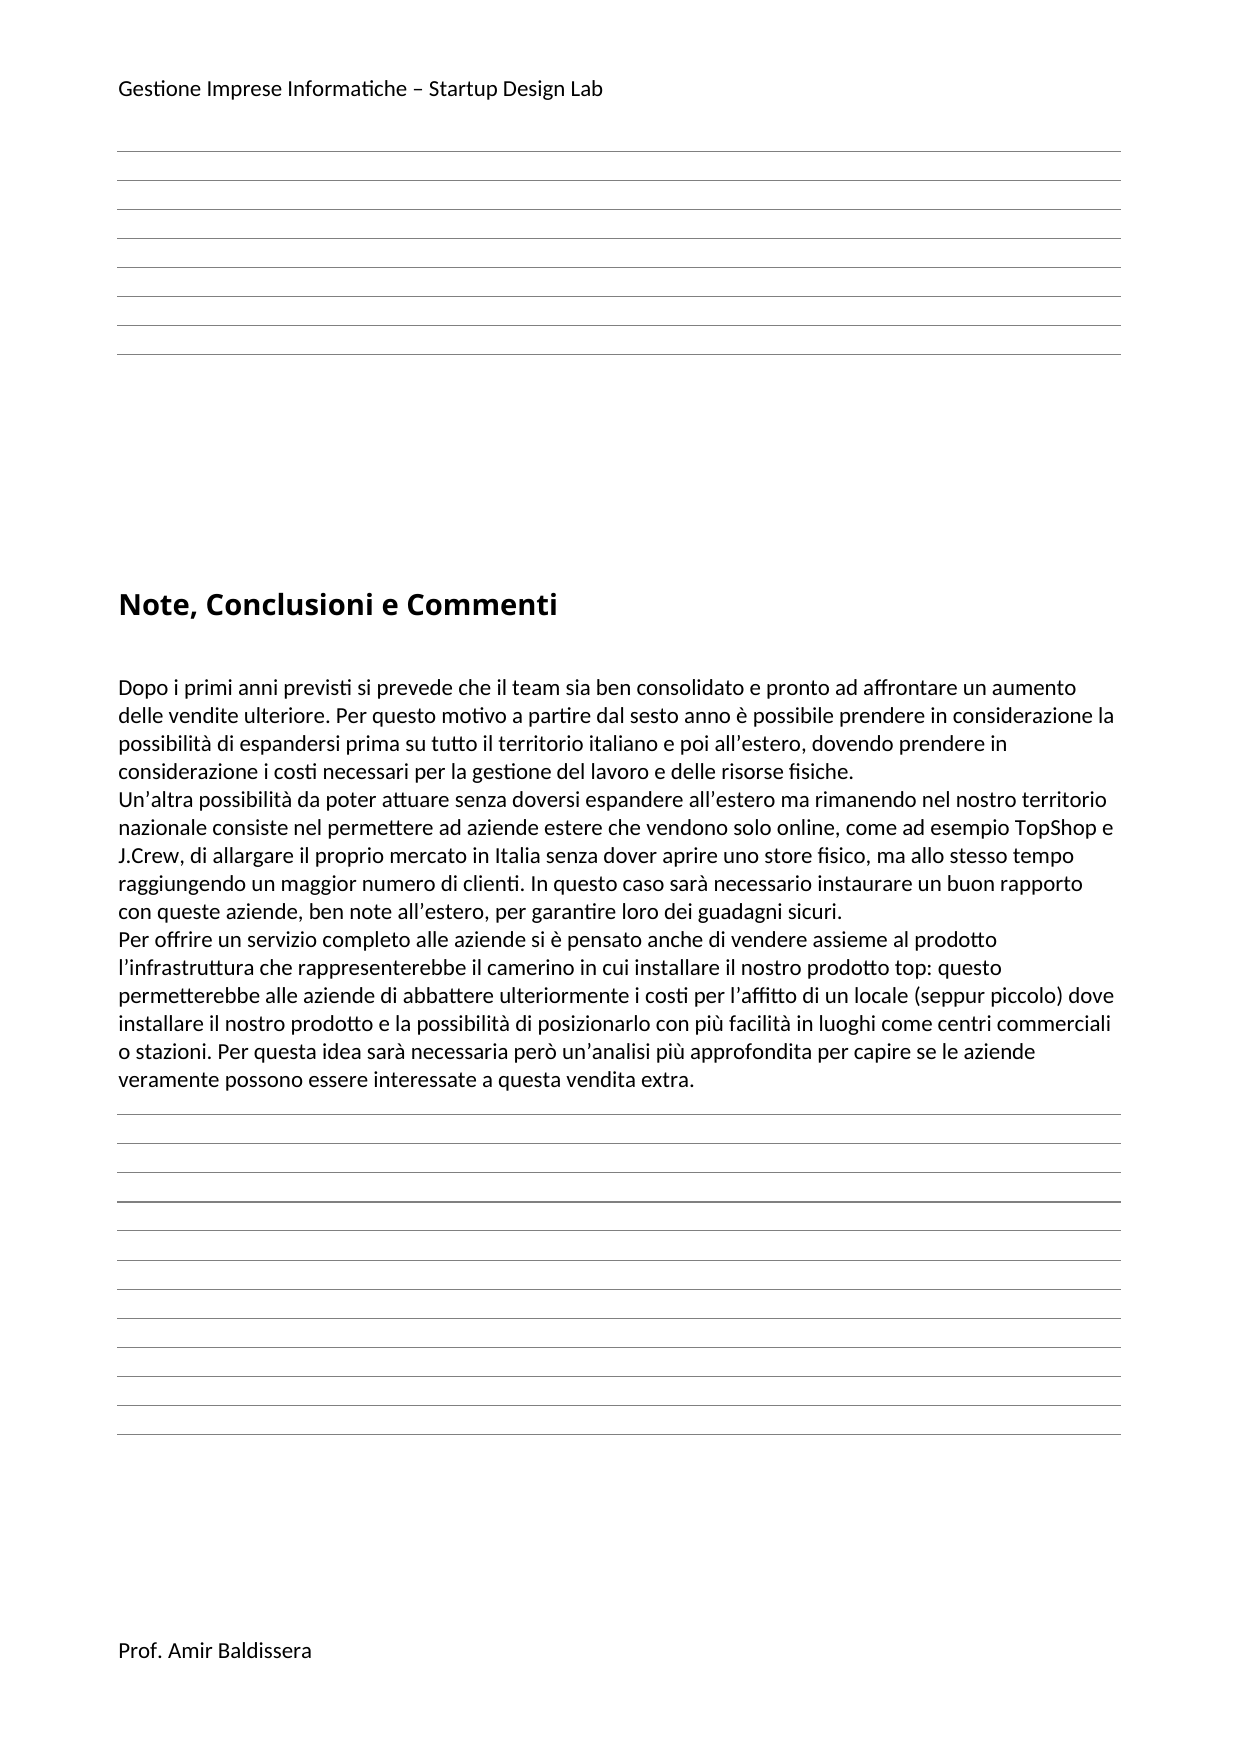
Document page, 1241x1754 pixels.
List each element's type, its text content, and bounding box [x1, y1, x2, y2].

table_header [117, 1115, 1121, 1143]
text Dopo i primi anni previsti si prevede che il team sia ben consolidato e pronto ad affrontare un aumento delle vendite ulteriore. Per questo motivo a partire dal sesto anno è possibile prendere in considerazione la possibilità di espandersi prima su tutto il territorio italiano e poi all’estero, dovendo prendere in considerazione i costi necessari per la gestione del lavoro e delle risorse fisiche. Un’altra possibilità da poter attuare senza doversi espandere all’estero ma rimanendo nel nostro territorio nazionale consiste nel permettere ad aziende estere che vendono solo online, come ad esempio TopShop e J.Crew, di allargare il proprio mercato in Italia senza dover aprire uno store fisico, ma allo stesso tempo raggiungendo un maggior numero di clienti. In questo caso sarà necessario instaurare un buon rapporto con queste aziende, ben note all’estero, per garantire loro dei guadagni sicuri. [118, 673, 1122, 925]
text Per offrire un servizio completo alle aziende si è pensato anche di vendere assieme al prodotto l’infrastruttura che rappresenterebbe il camerino in cui installare il nostro prodotto top: questo permetterebbe alle aziende di abbattere ulteriormente i costi per l’affitto di un locale (seppur piccolo) dove installare il nostro prodotto e la possibilità di posizionarlo con più facilità in luoghi come centri commerciali o stazioni. Per questa idea sarà necessaria però un’analisi più approfondita per capire se le aziende veramente possono essere interessate a questa vendita extra. [118, 925, 1122, 1093]
table_cell [117, 1144, 1121, 1172]
table_cell [117, 1348, 1121, 1376]
table_cell [117, 1173, 1121, 1201]
table_cell [117, 1319, 1121, 1347]
table_cell [117, 297, 1121, 325]
table_cell [117, 1406, 1121, 1434]
table_cell [117, 268, 1121, 296]
table_cell [117, 152, 1121, 180]
table_cell [117, 1290, 1121, 1318]
table_cell [117, 181, 1121, 209]
table_cell [117, 1231, 1121, 1259]
table_cell [117, 1377, 1121, 1405]
table_cell [117, 326, 1121, 354]
subtitle Note, Conclusioni e Commenti [118, 584, 1122, 624]
table_cell [117, 1203, 1121, 1230]
table_cell [117, 210, 1121, 238]
table_cell [117, 239, 1121, 267]
table_cell [117, 1261, 1121, 1288]
